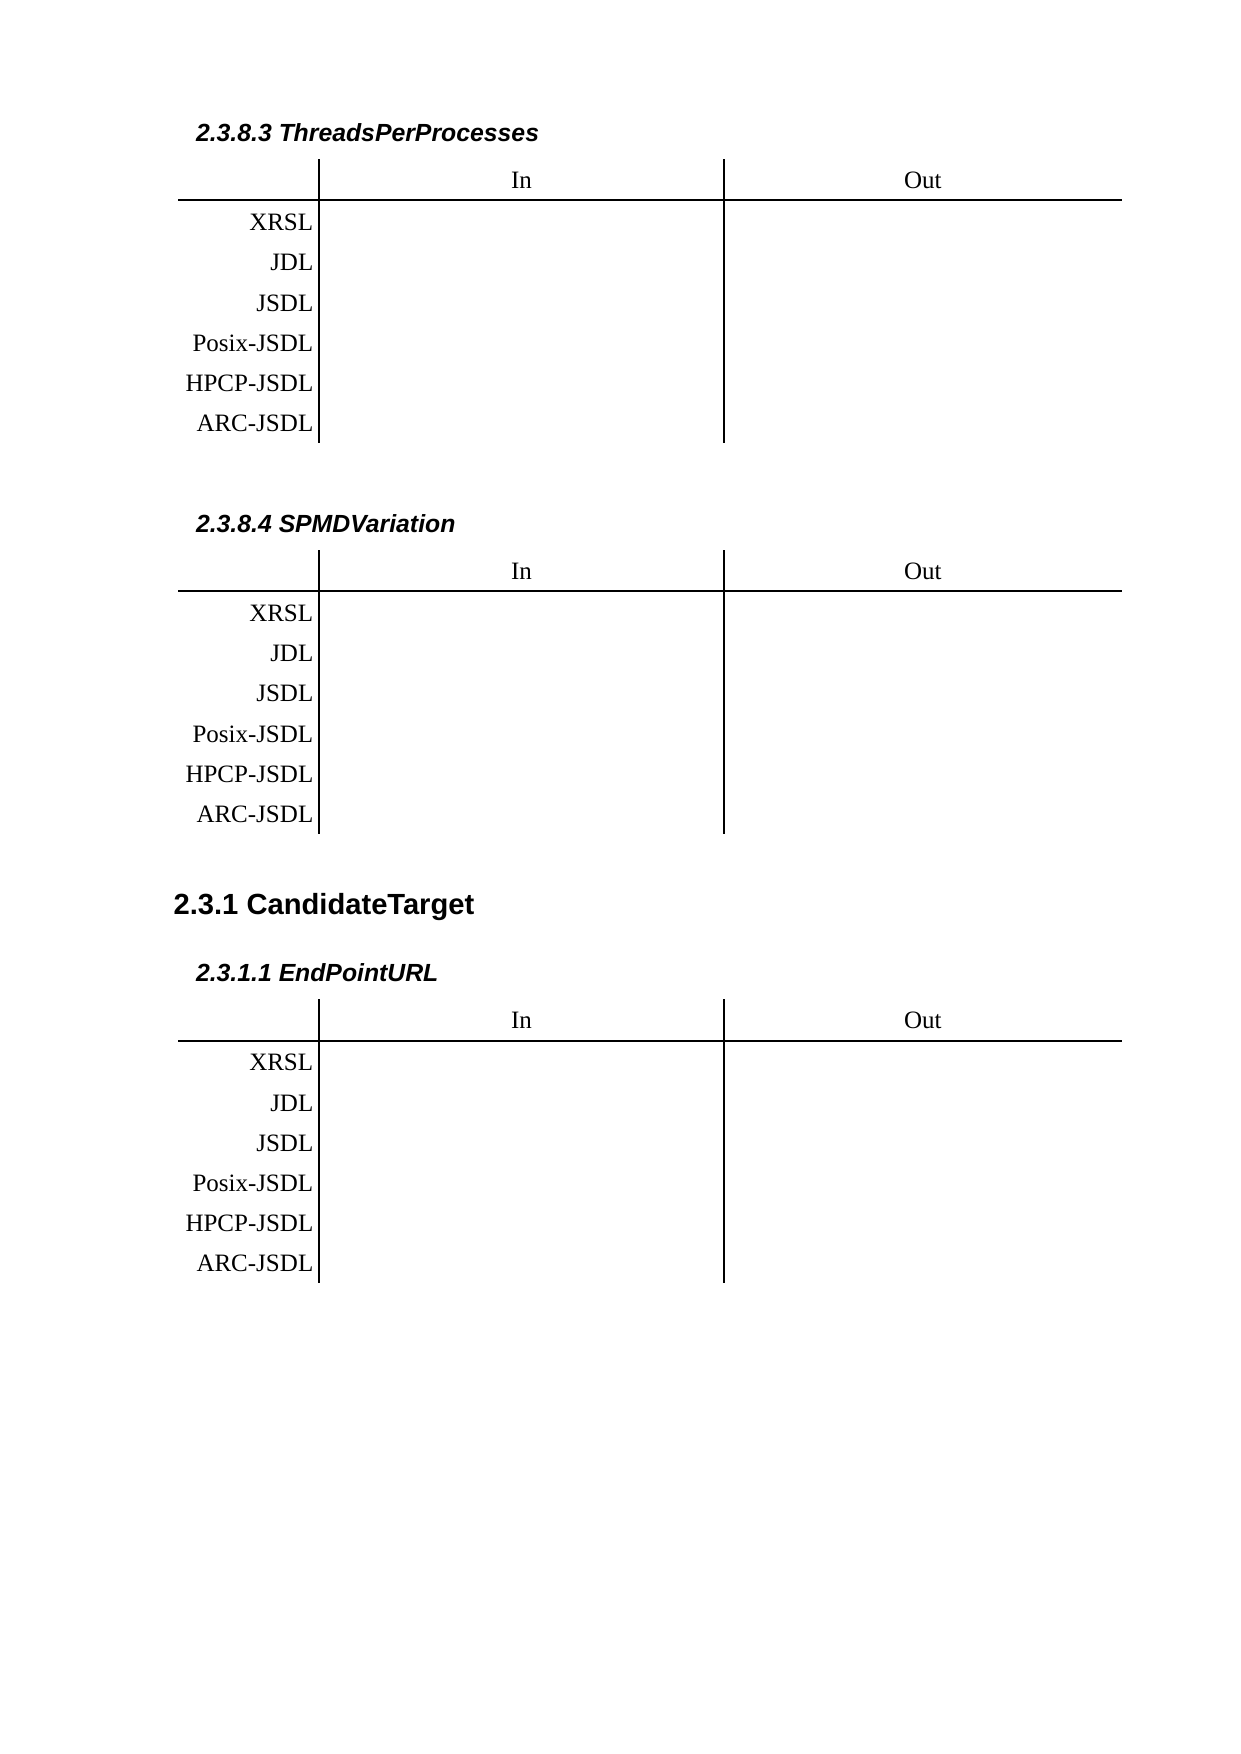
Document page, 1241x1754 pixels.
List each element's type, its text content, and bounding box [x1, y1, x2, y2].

table_cell [320, 201, 723, 242]
table_header [178, 999, 318, 1039]
table_cell XRSL [178, 201, 318, 242]
table_cell [320, 1082, 723, 1122]
table_cell [725, 242, 1122, 282]
table_header [178, 159, 318, 199]
table_cell [320, 242, 723, 282]
table_cell [725, 1042, 1122, 1082]
table_cell [725, 633, 1122, 673]
table_cell [725, 282, 1122, 322]
table_header In [320, 159, 723, 199]
table_cell ARC-JSDL [178, 793, 318, 833]
table_cell [320, 673, 723, 713]
table_cell [725, 753, 1122, 793]
table_cell [320, 753, 723, 793]
table_cell [320, 1203, 723, 1243]
table_cell [320, 713, 723, 753]
table_cell Posix-JSDL [178, 1162, 318, 1202]
table_cell Posix-JSDL [178, 322, 318, 362]
table_header [178, 550, 318, 590]
table_cell [725, 1082, 1122, 1122]
table_cell HPCP-JSDL [178, 1203, 318, 1243]
table_cell [320, 322, 723, 362]
table_cell JDL [178, 242, 318, 282]
table_cell [320, 403, 723, 443]
table_cell ARC-JSDL [178, 403, 318, 443]
table_header Out [725, 550, 1122, 590]
table_cell [725, 362, 1122, 402]
table_header In [320, 550, 723, 590]
table_cell [320, 1042, 723, 1082]
subtitle EndPointURL [189, 958, 1122, 987]
table_header Out [725, 999, 1122, 1039]
table_cell [320, 1243, 723, 1283]
table_cell [320, 1162, 723, 1202]
table_cell XRSL [178, 592, 318, 632]
table_cell [320, 633, 723, 673]
table_cell [725, 673, 1122, 713]
subtitle CandidateTarget [165, 887, 1122, 921]
table_cell JSDL [178, 1122, 318, 1162]
table_cell [320, 1122, 723, 1162]
table_cell [320, 793, 723, 833]
table_cell ARC-JSDL [178, 1243, 318, 1283]
table_header Out [725, 159, 1122, 199]
subtitle ThreadsPerProcesses [189, 118, 1122, 147]
table_cell [725, 322, 1122, 362]
table_cell [725, 403, 1122, 443]
table_header In [320, 999, 723, 1039]
table_cell HPCP-JSDL [178, 753, 318, 793]
table_cell JSDL [178, 282, 318, 322]
table_cell [725, 793, 1122, 833]
table_cell [725, 201, 1122, 242]
table_cell [725, 1203, 1122, 1243]
table_cell XRSL [178, 1042, 318, 1082]
table_cell HPCP-JSDL [178, 362, 318, 402]
table_cell [725, 1122, 1122, 1162]
table_cell JDL [178, 633, 318, 673]
table_cell [320, 362, 723, 402]
table_cell Posix-JSDL [178, 713, 318, 753]
table_cell [725, 592, 1122, 632]
table_cell [320, 282, 723, 322]
subtitle SPMDVariation [189, 509, 1122, 537]
table_cell JSDL [178, 673, 318, 713]
table_cell [725, 713, 1122, 753]
table_cell [725, 1162, 1122, 1202]
table_cell JDL [178, 1082, 318, 1122]
table_cell [320, 592, 723, 632]
table_cell [725, 1243, 1122, 1283]
